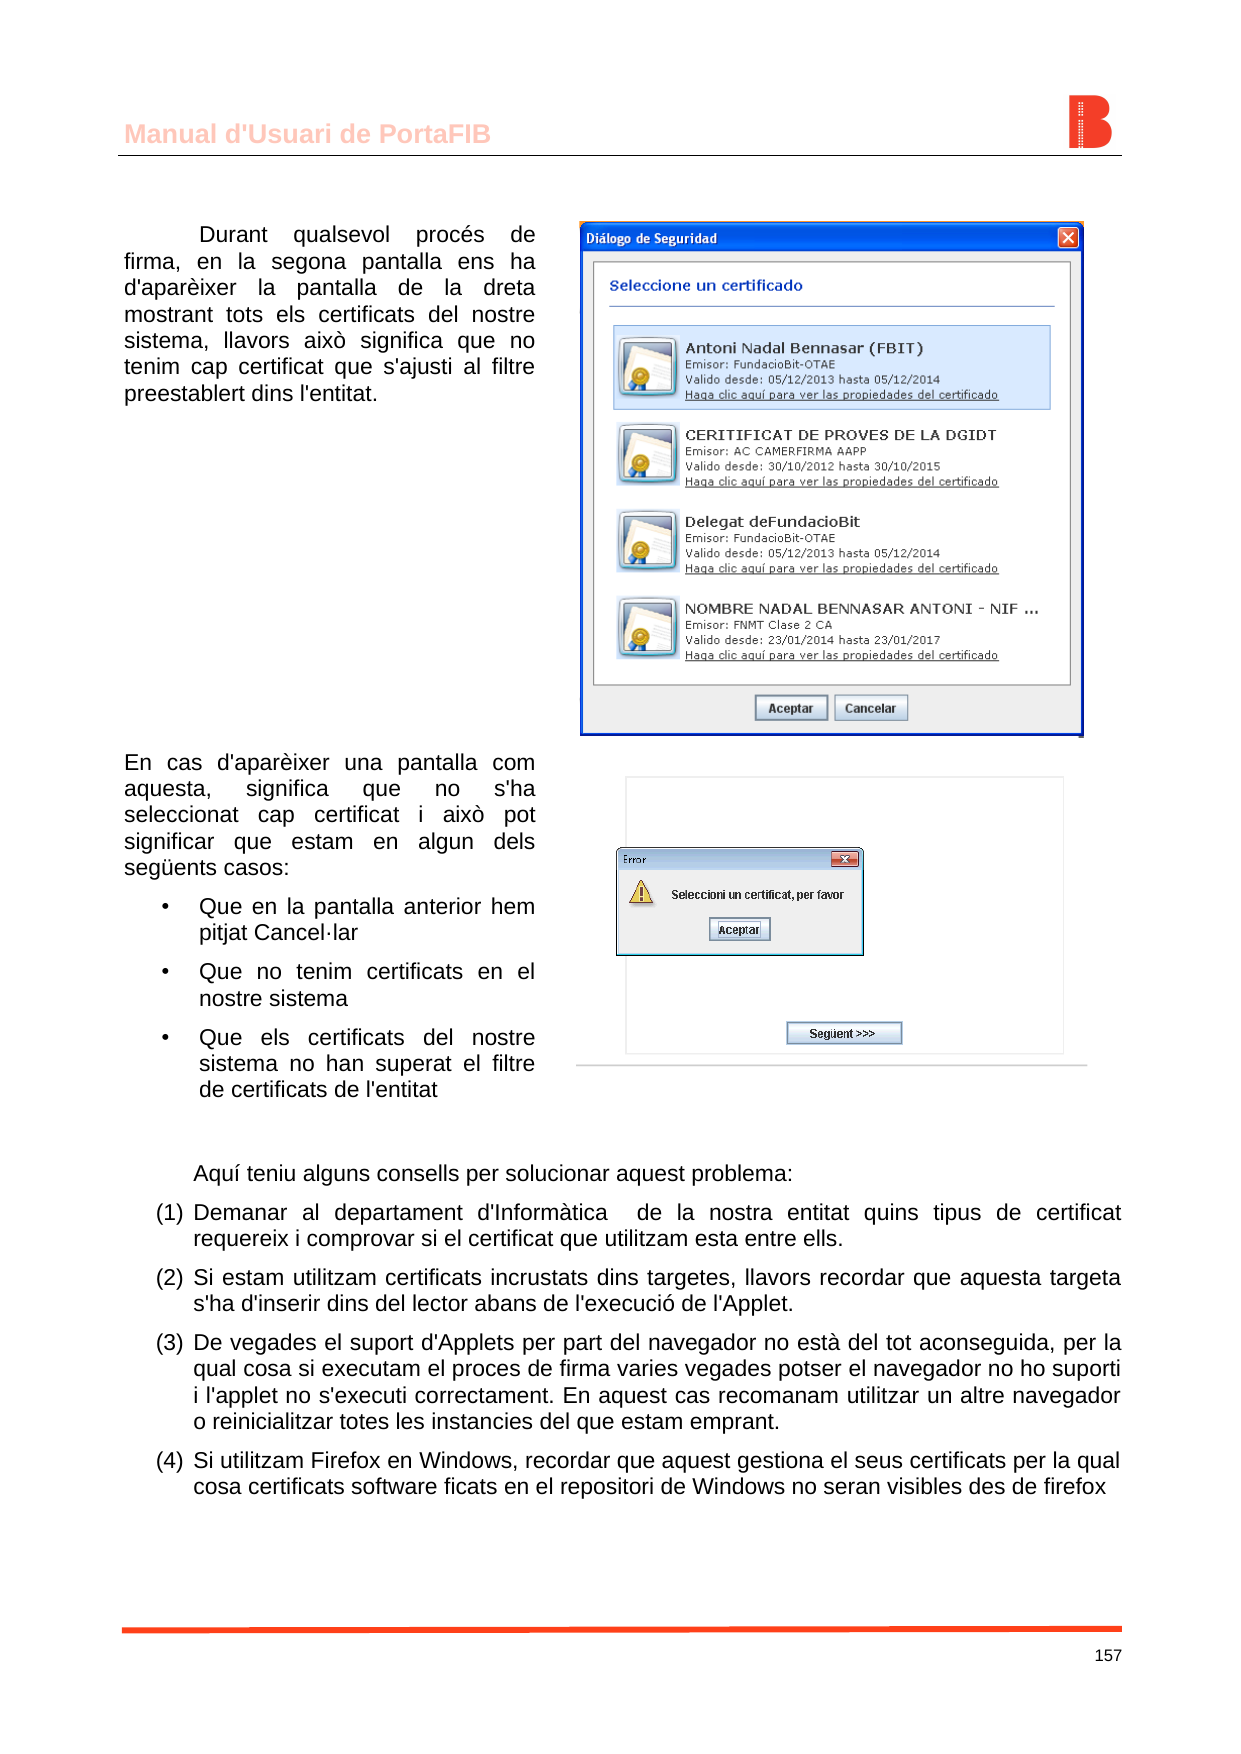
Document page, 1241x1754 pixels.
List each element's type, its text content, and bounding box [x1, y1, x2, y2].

list Si estam utilitzam certificats incrustats dins targetes, llavors recordar que aquesta targeta s'ha d'inserir dins del lector abans de l'execució de l'Applet. [156, 1264, 1122, 1316]
list Demanar al departament d'Informàtica de la nostra entitat quins tipus de certificat requereix i comprovar si el certificat que utilitzam esta entre ells. [156, 1198, 1122, 1251]
table_cell [541, 743, 1122, 1121]
table_header Durant qualsevol procés de firma, en la segona pantalla ens ha d'aparèixer la pantalla de la dreta mostrant tots els certificats del nostre sistema, llavors això significa que no tenim cap certificat que s'ajusti al filtre preestablert dins l'entitat. [118, 216, 541, 743]
picture [579, 221, 1084, 738]
table_header [541, 216, 1122, 743]
picture [576, 748, 1088, 1067]
table_cell En cas d'aparèixer una pantalla com aquesta, significa que no s'ha seleccionat cap certificat i això pot significar que estam en algun dels següents casos: Que en la pantalla anterior hem pitjat Cancel·lar Que no tenim certificats en el nostre sistema Que els certificats del nostre sistema no han superat el filtre de certificats de l'entitat [118, 743, 541, 1121]
list Si utilitzam Firefox en Windows, recordar que aquest gestiona el seus certificats per la qual cosa certificats software ficats en el repositori de Windows no seran visibles des de firefox [156, 1447, 1122, 1499]
list De vegades el suport d'Applets per part del navegador no està del tot aconseguida, per la qual cosa si executam el proces de firma varies vegades potser el navegador no ho suporti i l'applet no s'executi correctament. En aquest cas recomanam utilitzar un altre navegador o reinicialitzar totes les instancies del que estam emprant. [156, 1329, 1122, 1434]
picture [1063, 94, 1117, 150]
text Aquí teniu alguns consells per solucionar aquest problema: [118, 1159, 1122, 1186]
